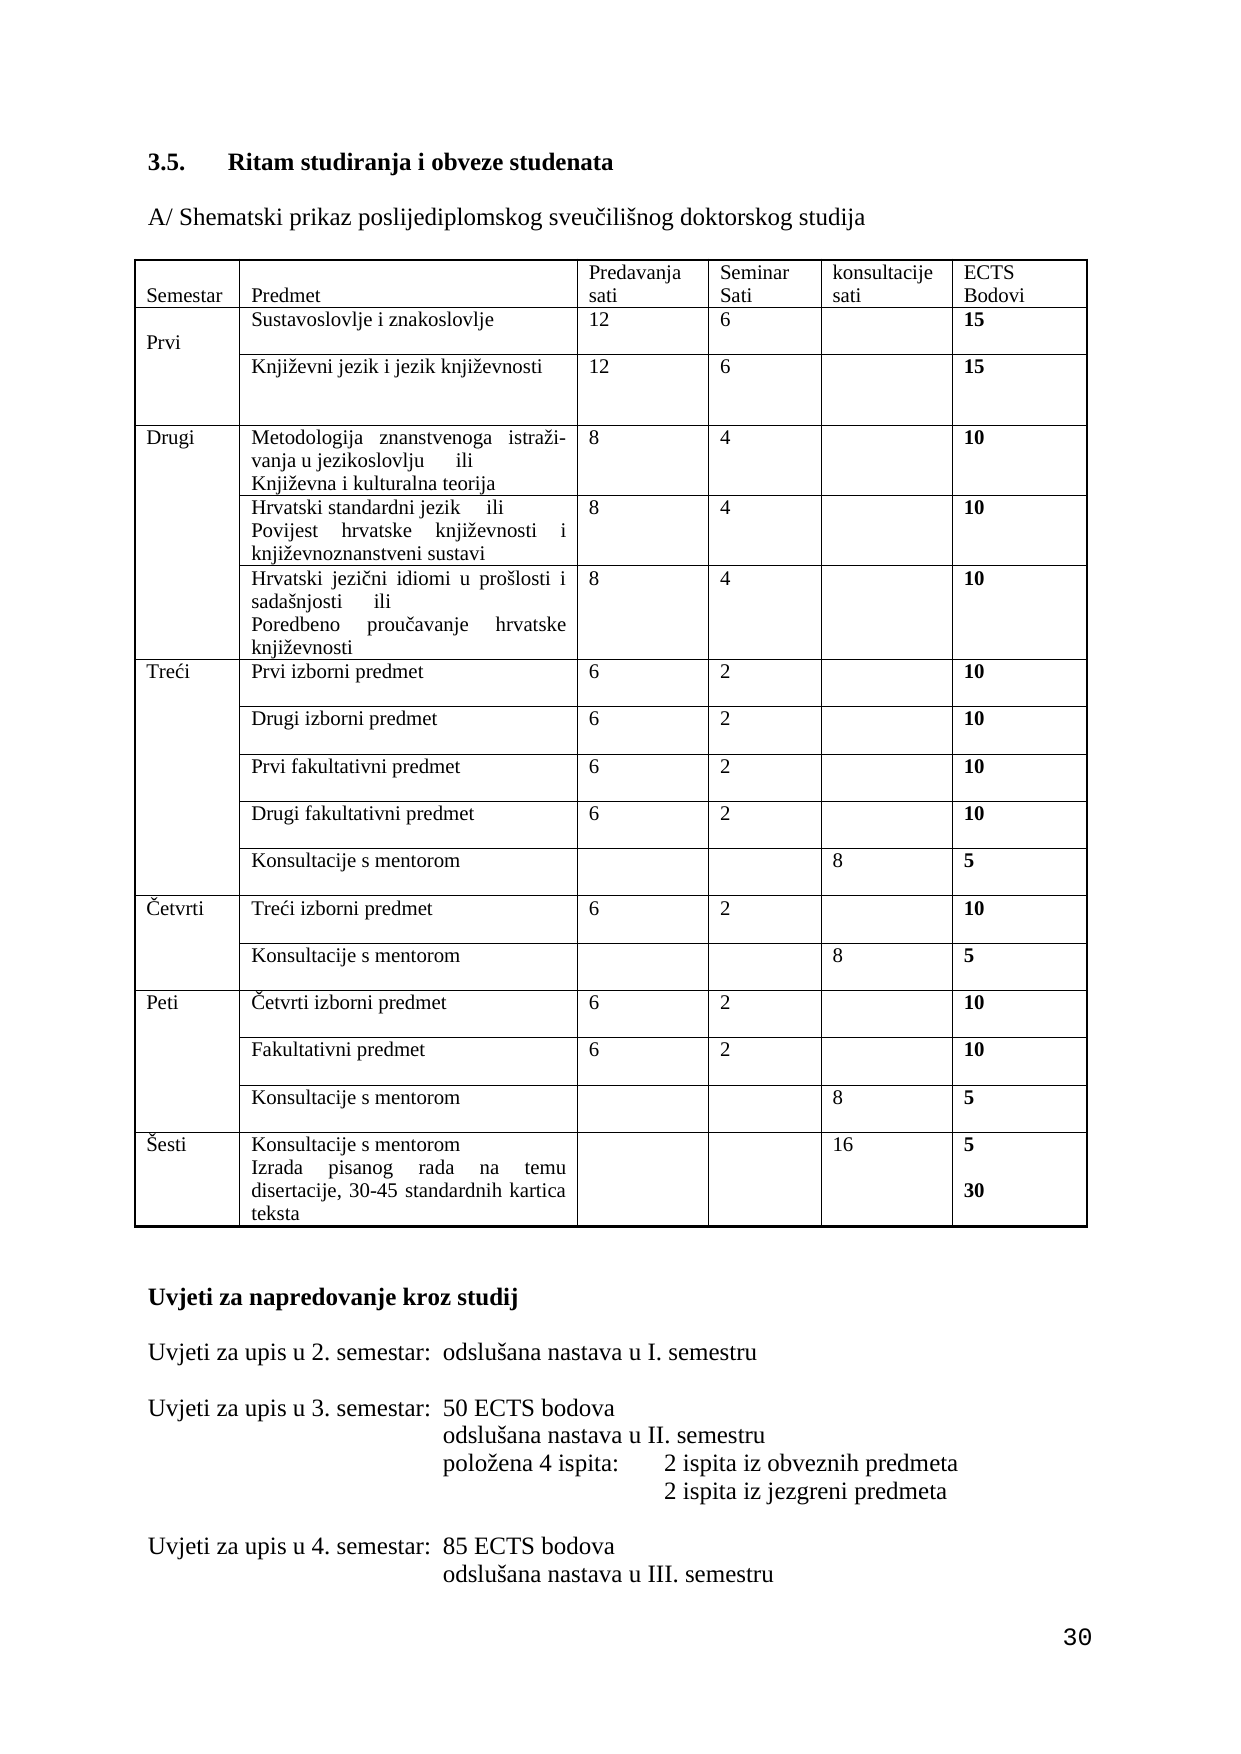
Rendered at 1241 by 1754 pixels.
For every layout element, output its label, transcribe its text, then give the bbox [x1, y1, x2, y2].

table_cell Šesti [136, 1133, 239, 1225]
table_cell 5 [953, 849, 1086, 895]
table_cell Prvi [136, 308, 239, 354]
table_cell [822, 426, 952, 495]
table_cell Četvrti izborni predmet [240, 991, 577, 1037]
table_cell 5 30 [953, 1133, 1086, 1225]
table_cell 10 [953, 755, 1086, 801]
table_header Semestar [136, 261, 239, 307]
table_cell [822, 1038, 952, 1084]
table_cell [136, 754, 239, 801]
table_cell 10 [953, 426, 1086, 495]
table_cell 4 [709, 496, 821, 565]
table_cell Prvi izborni predmet [240, 660, 577, 706]
table_cell [822, 802, 952, 848]
text položena 4 ispita: 2 ispita iz obveznih predmeta [369, 1449, 1092, 1477]
table_cell 8 [578, 496, 708, 565]
table_cell [822, 355, 952, 424]
table_cell Konsultacije s mentorom Izrada pisanog rada na temu disertacije, 30-45 standardnih kartica teksta [240, 1133, 577, 1225]
table_cell 6 [578, 1038, 708, 1084]
table_cell Konsultacije s mentorom [240, 1086, 577, 1132]
table_cell [136, 495, 239, 565]
table_cell Drugi [136, 426, 239, 495]
text Uvjeti za upis u 2. semestar: odslušana nastava u I. semestru [148, 1338, 1092, 1366]
table_cell [578, 849, 708, 895]
table_cell [709, 1133, 821, 1225]
table_cell 10 [953, 991, 1086, 1037]
table_cell Konsultacije s mentorom [240, 849, 577, 895]
text 3.5. Ritam studiranja i obveze studenata [148, 148, 1092, 175]
table_cell 10 [953, 1038, 1086, 1084]
table_cell 8 [822, 849, 952, 895]
table_cell 6 [709, 355, 821, 424]
table_cell Književni jezik i jezik književnosti [240, 355, 577, 424]
table_cell [822, 496, 952, 565]
table_cell [136, 565, 239, 659]
table_cell [822, 660, 952, 706]
table_cell 10 [953, 896, 1086, 943]
table_cell Prvi fakultativni predmet [240, 755, 577, 801]
table_cell [136, 706, 239, 753]
table_cell 8 [822, 1086, 952, 1132]
table_cell [136, 848, 239, 895]
table_cell 8 [822, 944, 952, 990]
table_cell Peti [136, 991, 239, 1037]
table_cell Konsultacije s mentorom [240, 944, 577, 990]
table_cell [709, 849, 821, 895]
table_cell [709, 944, 821, 990]
text A/ Shematski prikaz poslijediplomskog sveučilišnog doktorskog studija [148, 203, 1092, 231]
table_cell 12 [578, 355, 708, 424]
table_cell [578, 944, 708, 990]
table_cell Sustavoslovlje i znakoslovlje [240, 308, 577, 354]
table_cell 2 [709, 802, 821, 848]
table_cell Metodologija znanstvenoga istraži-vanja u jezikoslovlju ili Književna i kulturalna teorija [240, 426, 577, 495]
table_cell 8 [578, 566, 708, 659]
table_cell Drugi fakultativni predmet [240, 802, 577, 848]
table_header Predavanja sati [578, 261, 708, 307]
table_cell [822, 707, 952, 753]
text odslušana nastava u II. semestru [369, 1421, 1092, 1449]
table_cell 10 [953, 707, 1086, 753]
table_header Predmet [240, 261, 577, 307]
table_cell [136, 1037, 239, 1084]
subtitle Uvjeti za napredovanje kroz studij [148, 1283, 1092, 1311]
table_cell Fakultativni predmet [240, 1038, 577, 1084]
table_cell [136, 801, 239, 848]
table_cell Drugi izborni predmet [240, 707, 577, 753]
table_cell 5 [953, 944, 1086, 990]
table_cell 2 [709, 991, 821, 1037]
table_cell [822, 896, 952, 943]
table_cell 4 [709, 426, 821, 495]
table_cell 5 [953, 1086, 1086, 1132]
table_cell [822, 308, 952, 354]
table_cell 12 [578, 308, 708, 354]
table_cell 6 [578, 802, 708, 848]
table_cell [136, 943, 239, 990]
table_cell 6 [578, 660, 708, 706]
table_cell 2 [709, 707, 821, 753]
table_cell 10 [953, 660, 1086, 706]
table_cell [822, 566, 952, 659]
table_cell Četvrti [136, 896, 239, 943]
table_cell Hrvatski jezični idiomi u prošlosti i sadašnjosti ili Poredbeno proučavanje hrvatske književnosti [240, 566, 577, 659]
table_cell [578, 1086, 708, 1132]
table_cell 15 [953, 308, 1086, 354]
table_cell 10 [953, 566, 1086, 659]
table_cell 2 [709, 1038, 821, 1084]
table_cell [136, 354, 239, 424]
table_cell 10 [953, 802, 1086, 848]
table_cell 2 [709, 896, 821, 943]
text 2 ispita iz jezgreni predmeta [590, 1477, 1092, 1504]
table_cell [822, 991, 952, 1037]
table_cell 6 [578, 896, 708, 943]
table_cell Treći izborni predmet [240, 896, 577, 943]
table_cell 2 [709, 755, 821, 801]
text odslušana nastava u III. semestru [369, 1560, 1092, 1588]
table_cell 6 [578, 991, 708, 1037]
table_header konsultacije sati [822, 261, 952, 307]
table_cell 2 [709, 660, 821, 706]
table_cell Treći [136, 660, 239, 706]
table_header Seminar Sati [709, 261, 821, 307]
table_header ECTS Bodovi [953, 261, 1086, 307]
table_cell 6 [709, 308, 821, 354]
text Uvjeti za upis u 4. semestar: 85 ECTS bodova [148, 1532, 1092, 1560]
table_cell [578, 1133, 708, 1225]
table_cell Hrvatski standardni jezik ili Povijest hrvatske književnosti i književnoznanstveni sustavi [240, 496, 577, 565]
table_cell [136, 1085, 239, 1132]
table_cell 6 [578, 755, 708, 801]
table_cell 16 [822, 1133, 952, 1225]
table_cell 10 [953, 496, 1086, 565]
table_cell [822, 755, 952, 801]
table_cell 6 [578, 707, 708, 753]
text Uvjeti za upis u 3. semestar: 50 ECTS bodova [148, 1394, 1092, 1421]
table_cell 8 [578, 426, 708, 495]
table_cell 15 [953, 355, 1086, 424]
table_cell [709, 1086, 821, 1132]
table_cell 4 [709, 566, 821, 659]
